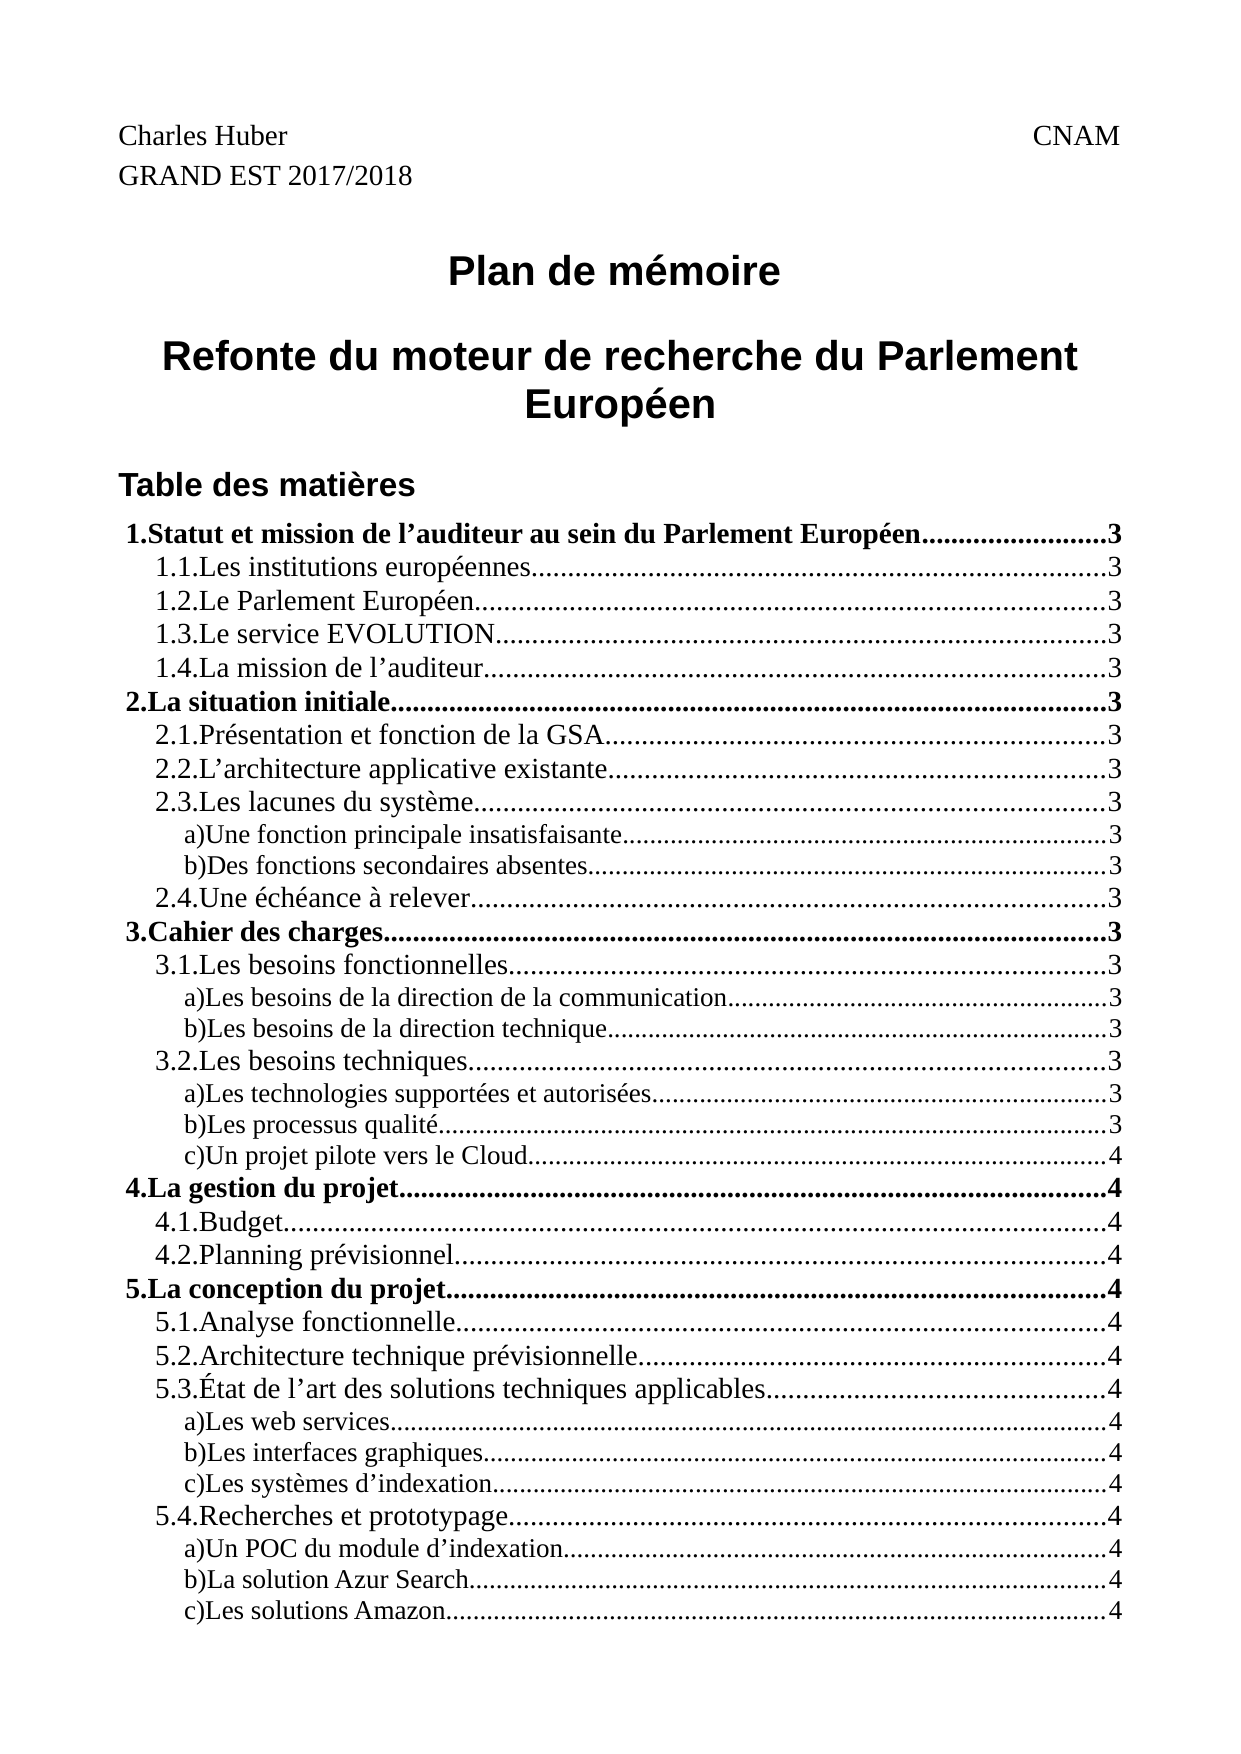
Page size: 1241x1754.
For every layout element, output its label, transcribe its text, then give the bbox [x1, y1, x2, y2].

text 2.4.Une échéance à relever 3 [148, 880, 1122, 914]
text c)Un projet pilote vers le Cloud 4 [177, 1139, 1122, 1170]
text 3.Cahier des charges 3 [118, 914, 1122, 947]
text 2.1.Présentation et fonction de la GSA 3 [148, 717, 1122, 751]
text 5.4.Recherches et prototypage 4 [148, 1498, 1122, 1532]
text 1.3.Le service EVOLUTION 3 [148, 617, 1122, 650]
text 1.4.La mission de l’auditeur 3 [148, 650, 1122, 684]
text 5.La conception du projet 4 [118, 1271, 1122, 1304]
text a)Les besoins de la direction de la communication 3 [177, 981, 1122, 1012]
text 2.La situation initiale 3 [118, 684, 1122, 717]
text 5.3.État de l’art des solutions techniques applicables 4 [148, 1371, 1122, 1405]
text b)La solution Azur Search 4 [177, 1563, 1122, 1594]
subtitle Table des matières [118, 465, 1122, 503]
text 5.1.Analyse fonctionnelle 4 [148, 1304, 1122, 1338]
text b)Des fonctions secondaires absentes 3 [177, 849, 1122, 880]
text a)Un POC du module d’indexation 4 [177, 1532, 1122, 1563]
text a)Les web services 4 [177, 1405, 1122, 1436]
text b)Les besoins de la direction technique 3 [177, 1012, 1122, 1043]
title Refonte du moteur de recherche du Parlement Européen [118, 332, 1122, 428]
title Plan de mémoire [118, 246, 1122, 294]
text 4.1.Budget 4 [148, 1204, 1122, 1237]
text 1.1.Les institutions européennes 3 [148, 549, 1122, 583]
text a)Les technologies supportées et autorisées 3 [177, 1077, 1122, 1108]
text 4.2.Planning prévisionnel 4 [148, 1237, 1122, 1271]
text b)Les processus qualité 3 [177, 1108, 1122, 1139]
text 3.2.Les besoins techniques 3 [148, 1043, 1122, 1077]
text 4.La gestion du projet 4 [118, 1170, 1122, 1204]
text 1.Statut et mission de l’auditeur au sein du Parlement Européen 3 [118, 516, 1122, 549]
text 2.3.Les lacunes du système 3 [148, 784, 1122, 818]
text 3.1.Les besoins fonctionnelles 3 [148, 947, 1122, 981]
text 2.2.L’architecture applicative existante 3 [148, 751, 1122, 784]
text a)Une fonction principale insatisfaisante 3 [177, 818, 1122, 849]
text c)Les systèmes d’indexation 4 [177, 1467, 1122, 1498]
text 5.2.Architecture technique prévisionnelle 4 [148, 1338, 1122, 1371]
text 1.2.Le Parlement Européen 3 [148, 583, 1122, 617]
text b)Les interfaces graphiques 4 [177, 1436, 1122, 1467]
text c)Les solutions Amazon 4 [177, 1594, 1122, 1625]
